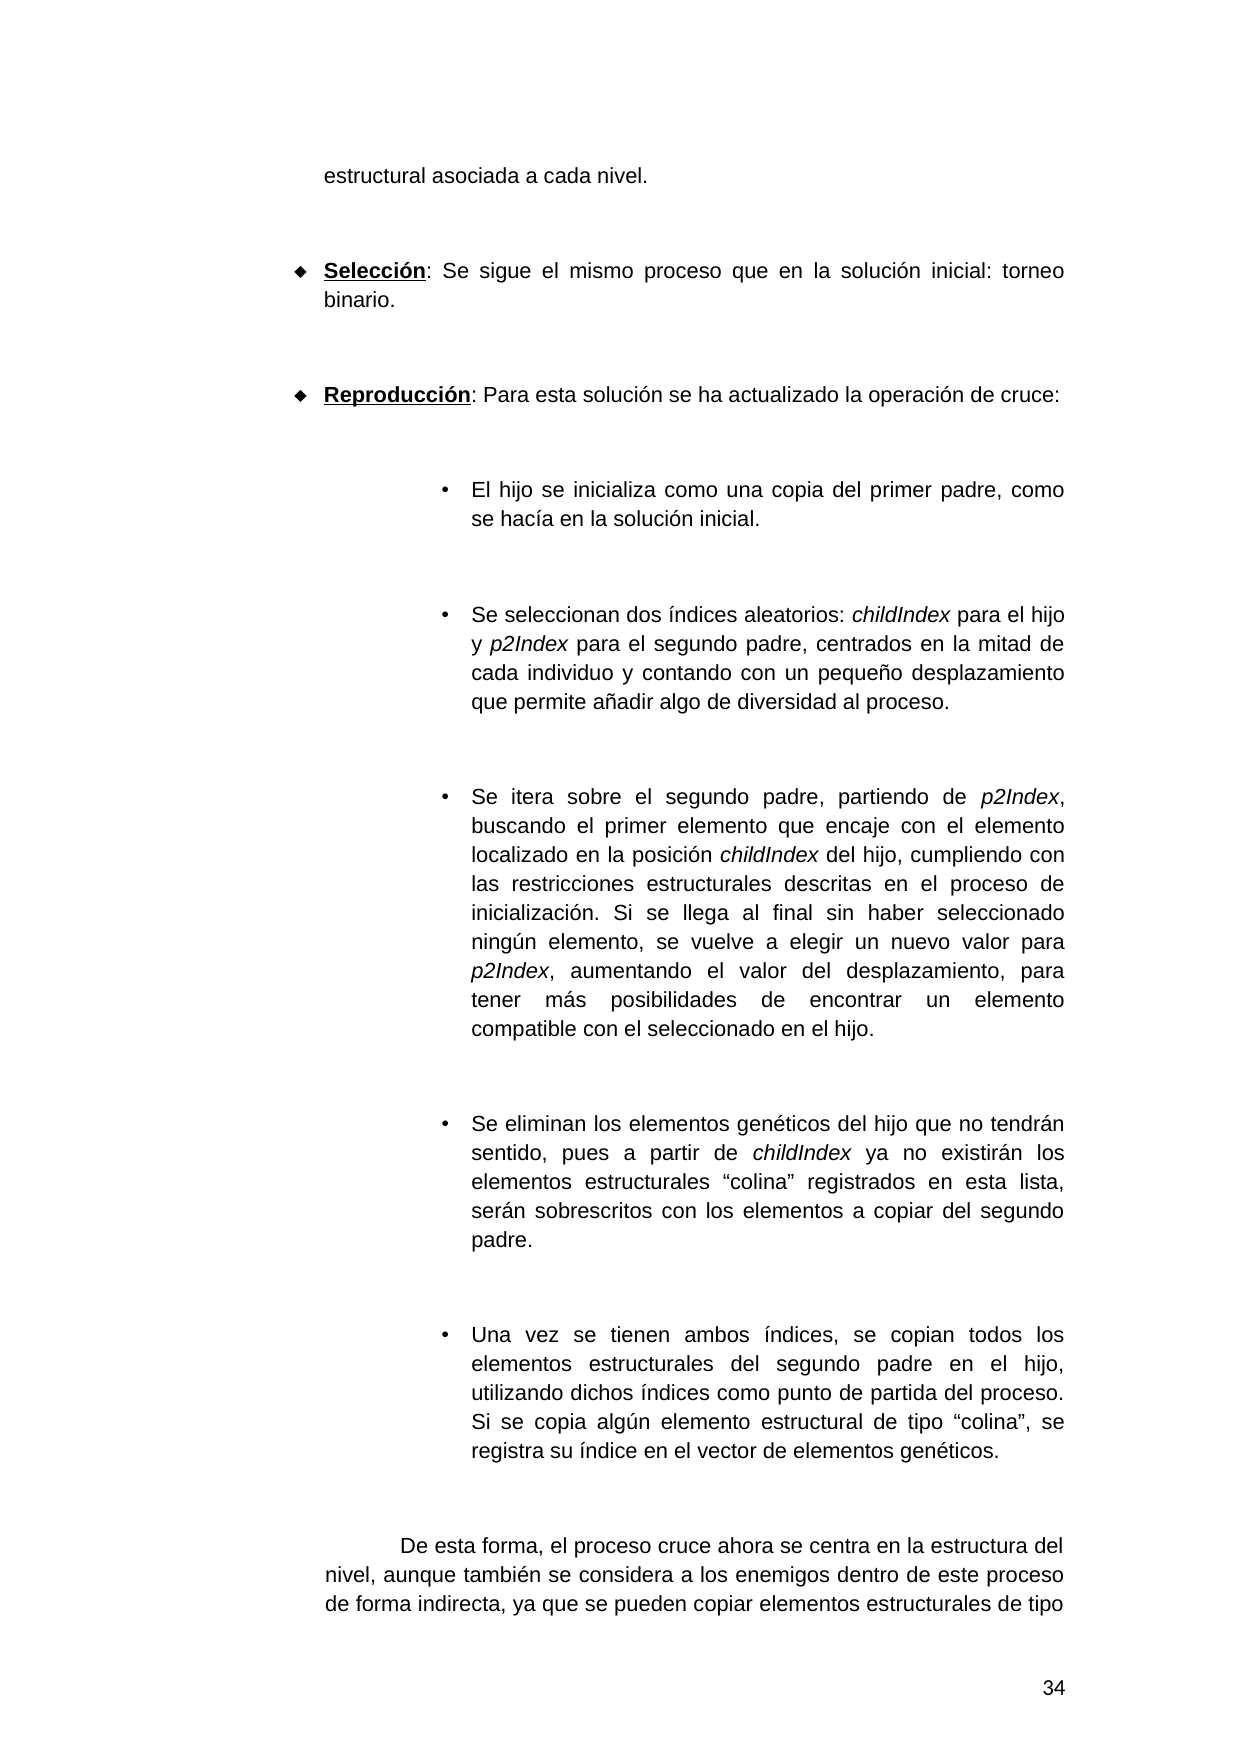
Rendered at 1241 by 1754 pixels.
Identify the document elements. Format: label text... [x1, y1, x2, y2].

list Selección: Se sigue el mismo proceso que en la solución inicial: torneo binario. [294, 258, 1065, 312]
list Una vez se tienen ambos índices, se copian todos los elementos estructurales del segundo padre en el hijo, utilizando dichos índices como punto de partida del proceso. Si se copia algún elemento estructural de tipo “colina”, se registra su índice en el vector de elementos genéticos. [441, 1322, 1065, 1463]
list Se eliminan los elementos genéticos del hijo que no tendrán sentido, pues a partir de childIndex ya no existirán los elementos estructurales “colina” registrados en esta lista, serán sobrescritos con los elementos a copiar del segundo padre. [441, 1111, 1065, 1252]
list estructural asociada a cada nivel. [294, 162, 1065, 188]
list Se itera sobre el segundo padre, partiendo de p2Index, buscando el primer elemento que encaje con el elemento localizado en la posición childIndex del hijo, cumpliendo con las restricciones estructurales descritas en el proceso de inicialización. Si se llega al final sin haber seleccionado ningún elemento, se vuelve a elegir un nuevo valor para p2Index, aumentando el valor del desplazamiento, para tener más posibilidades de encontrar un elemento compatible con el seleccionado en el hijo. [441, 784, 1065, 1041]
text De esta forma, el proceso cruce ahora se centra en la estructura del nivel, aunque también se considera a los enemigos dentro de este proceso de forma indirecta, ya que se pueden copiar elementos estructurales de tipo [325, 1533, 1065, 1616]
list Se seleccionan dos índices aleatorios: childIndex para el hijo y p2Index para el segundo padre, centrados en la mitad de cada individuo y contando con un pequeño desplazamiento que permite añadir algo de diversidad al proceso. [441, 602, 1065, 714]
list Reproducción: Para esta solución se ha actualizado la operación de cruce: [294, 382, 1065, 407]
list El hijo se inicializa como una copia del primer padre, como se hacía en la solución inicial. [441, 477, 1065, 532]
